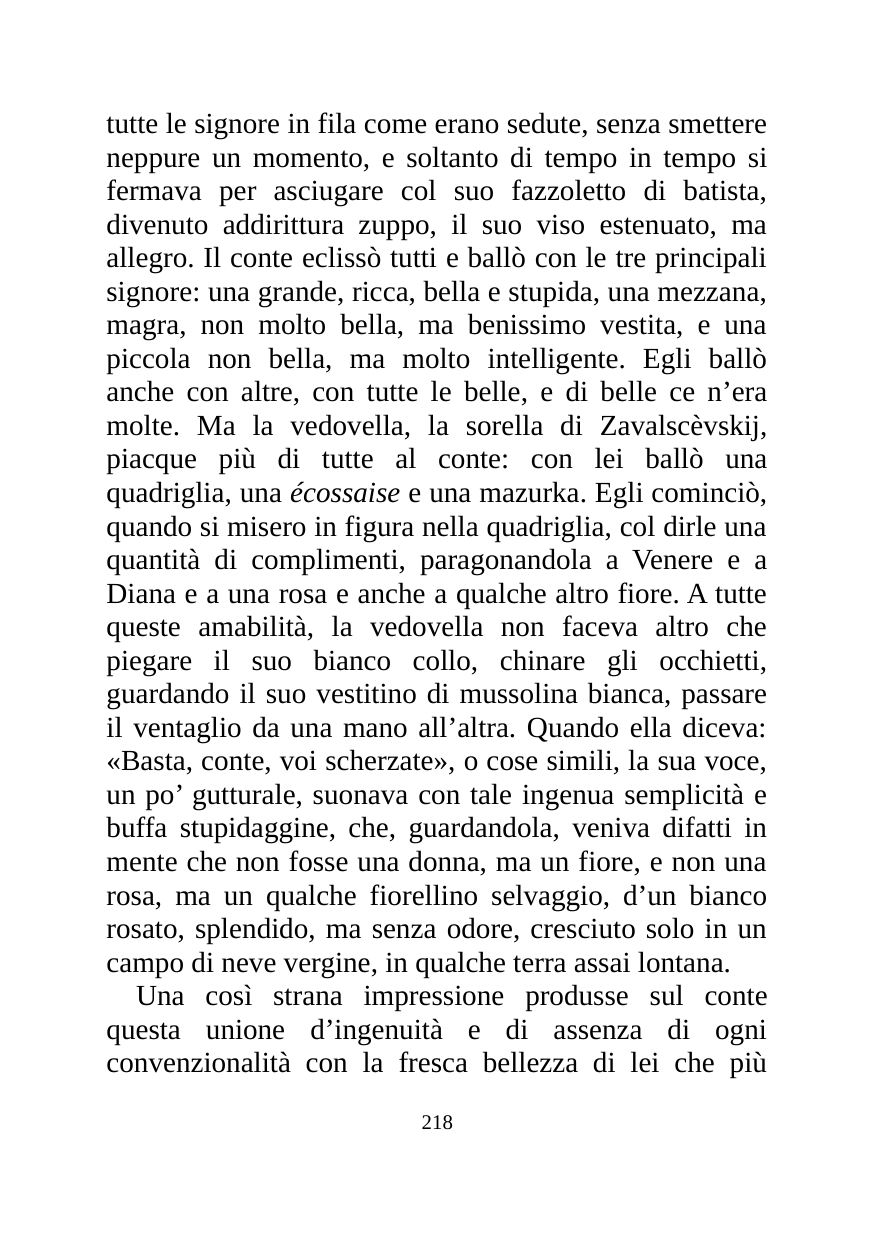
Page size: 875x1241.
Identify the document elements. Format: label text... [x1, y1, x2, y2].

text tutte le signore in fila come erano sedute, senza smettere neppure un momento, e soltanto di tempo in tempo si fermava per asciugare col suo fazzoletto di batista, divenuto addirittura zuppo, il suo viso estenuato, ma allegro. Il conte eclissò tutti e ballò con le tre principali signore: una grande, ricca, bella e stupida, una mezzana, magra, non molto bella, ma benissimo vestita, e una piccola non bella, ma molto intelligente. Egli ballò anche con altre, con tutte le belle, e di belle ce n’era molte. Ma la vedovella, la sorella di Zavalscèvskij, piacque più di tutte al conte: con lei ballò una quadriglia, una écossaise e una mazurka. Egli cominciò, quando si misero in figura nella quadriglia, col dirle una quantità di complimenti, paragonandola a Venere e a Diana e a una rosa e anche a qualche altro fiore. A tutte queste amabilità, la vedovella non faceva altro che piegare il suo bianco collo, chinare gli occhietti, guardando il suo vestitino di mussolina bianca, passare il ventaglio da una mano all’altra. Quando ella diceva: «Basta, conte, voi scherzate», o cose simili, la sua voce, un po’ gutturale, suonava con tale ingenua semplicità e buffa stupidaggine, che, guardandola, veniva difatti in mente che non fosse una donna, ma un fiore, e non una rosa, ma un qualche fiorellino selvaggio, d’un bianco rosato, splendido, ma senza odore, cresciuto solo in un campo di neve vergine, in qualche terra assai lontana. [106, 106, 768, 978]
text Una così strana impressione produsse sul conte questa unione d’ingenuità e di assenza di ogni convenzionalità con la fresca bellezza di lei che più [106, 978, 768, 1079]
